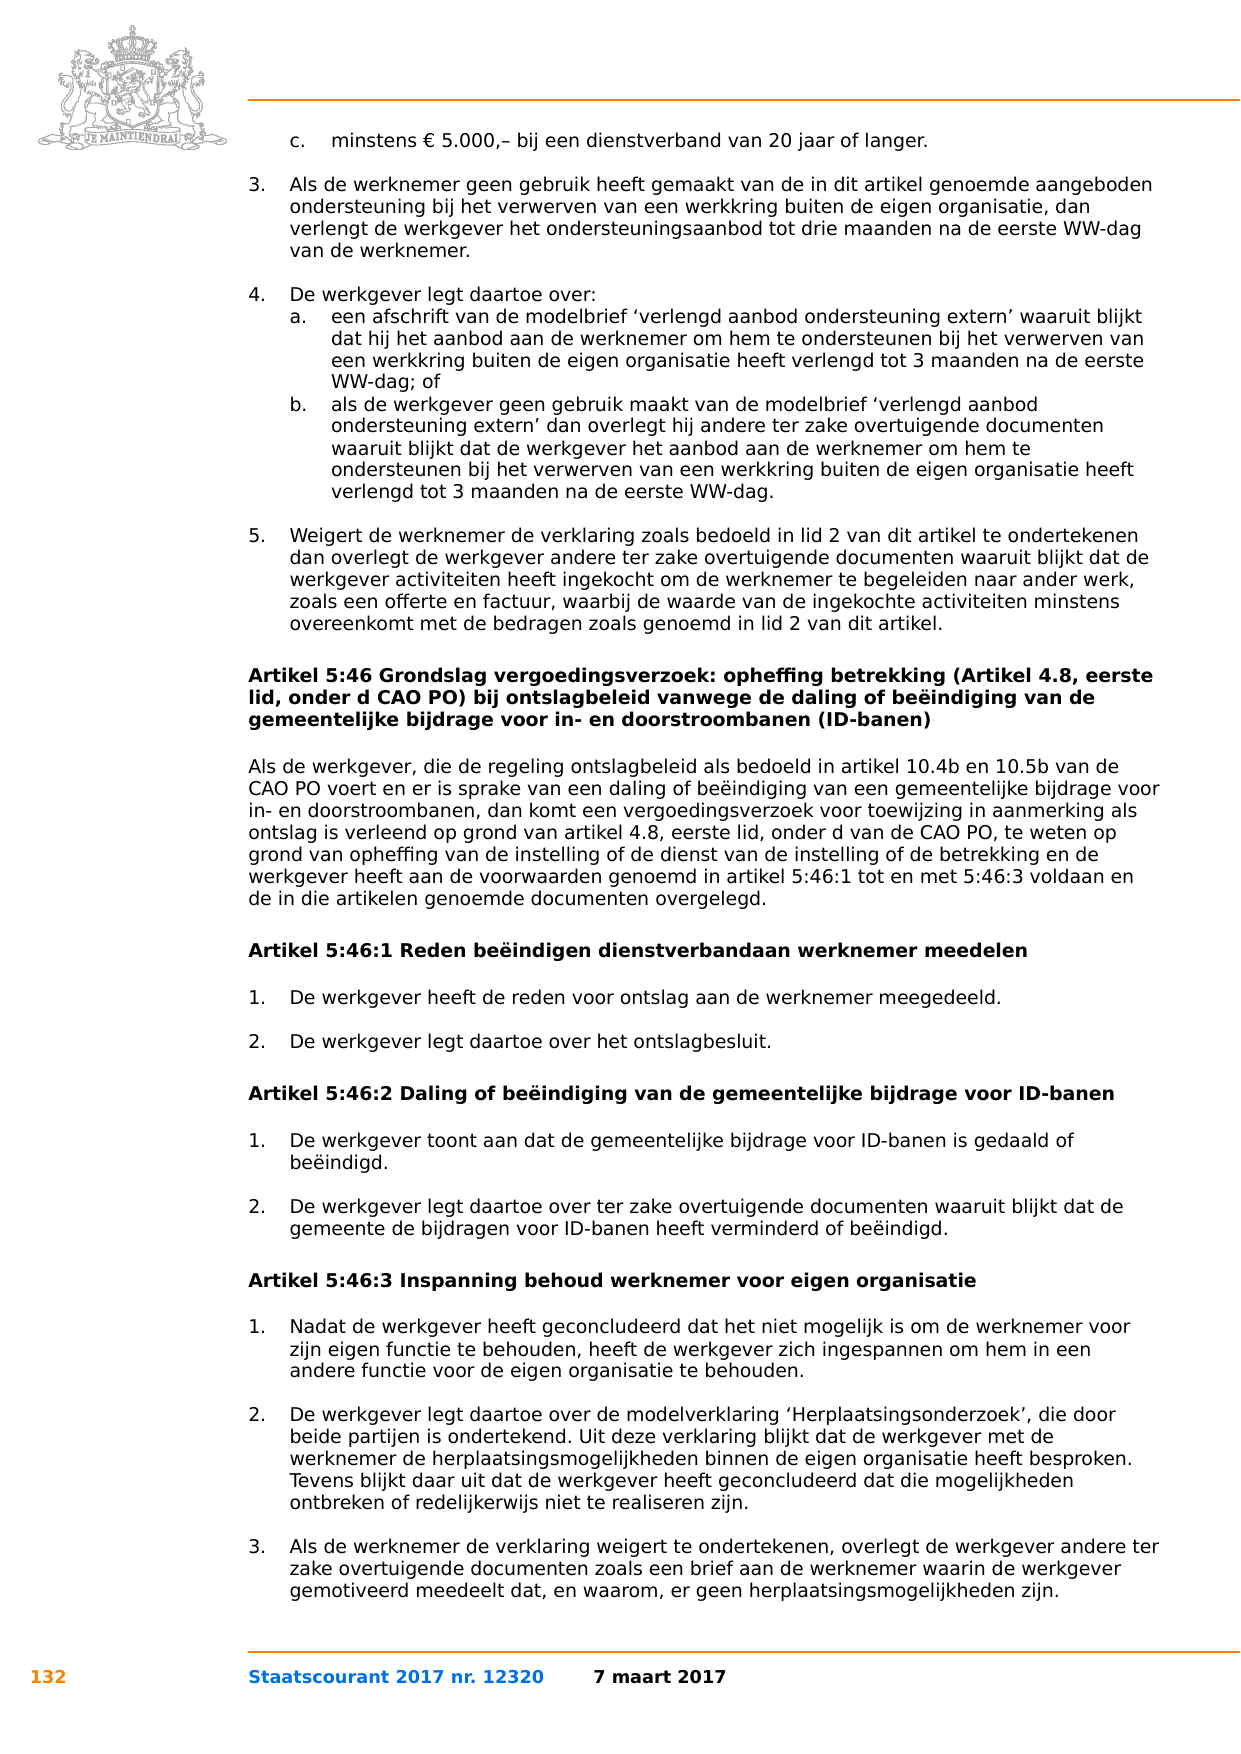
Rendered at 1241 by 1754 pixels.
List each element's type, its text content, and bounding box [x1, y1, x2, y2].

text 3. Als de werknemer de verklaring weigert te ondertekenen, overlegt de werkgever andere ter zake overtuigende documenten zoals een brief aan de werknemer waarin de werkgever gemotiveerd meedeelt dat, en waarom, er geen herplaatsingsmogelijkheden zijn. [248, 1536, 1163, 1602]
text 4. De werkgever legt daartoe over: [248, 283, 1163, 306]
text 1. De werkgever heeft de reden voor ontslag aan de werknemer meegedeeld. [248, 987, 1163, 1009]
subtitle Artikel 5:46:1 Reden beëindigen dienstverbandaan werknemer meedelen [248, 940, 1163, 962]
picture [38, 25, 227, 150]
text 2. De werkgever legt daartoe over de modelverklaring ‘Herplaatsingsonderzoek’, die door beide partijen is ondertekend. Uit deze verklaring blijkt dat de werkgever met de werknemer de herplaatsingsmogelijkheden binnen de eigen organisatie heeft besproken. Tevens blijkt daar uit dat de werkgever heeft geconcludeerd dat die mogelijkheden ontbreken of redelijkerwijs niet te realiseren zijn. [248, 1404, 1163, 1514]
subtitle Artikel 5:46:3 Inspanning behoud werknemer voor eigen organisatie [248, 1269, 1163, 1291]
text Als de werkgever, die de regeling ontslagbeleid als bedoeld in artikel 10.4b en 10.5b van de CAO PO voert en er is sprake van een daling of beëindiging van een gemeentelijke bijdrage voor in- en doorstroombanen, dan komt een vergoedingsverzoek voor toewijzing in aanmerking als ontslag is verleend op grond van artikel 4.8, eerste lid, onder d van de CAO PO, te weten op grond van opheffing van de instelling of de dienst van de instelling of de betrekking en de werkgever heeft aan de voorwaarden genoemd in artikel 5:46:1 tot en met 5:46:3 voldaan en de in die artikelen genoemde documenten overgelegd. [248, 756, 1163, 910]
text c. minstens € 5.000,– bij een dienstverband van 20 jaar of langer. [289, 130, 1163, 152]
text 1. De werkgever toont aan dat de gemeentelijke bijdrage voor ID-banen is gedaald of beëindigd. [248, 1130, 1163, 1174]
text b. als de werkgever geen gebruik maakt van de modelbrief ‘verlengd aanbod ondersteuning extern’ dan overlegt hij andere ter zake overtuigende documenten waaruit blijkt dat de werkgever het aanbod aan de werknemer om hem te ondersteunen bij het verwerven van een werkkring buiten de eigen organisatie heeft verlengd tot 3 maanden na de eerste WW-dag. [289, 393, 1163, 503]
subtitle Artikel 5:46 Grondslag vergoedingsverzoek: opheffing betrekking (Artikel 4.8, eerste lid, onder d CAO PO) bij ontslagbeleid vanwege de daling of beëindiging van de gemeentelijke bijdrage voor in- en doorstroombanen (ID-banen) [248, 665, 1163, 731]
text 2. De werkgever legt daartoe over ter zake overtuigende documenten waaruit blijkt dat de gemeente de bijdragen voor ID-banen heeft verminderd of beëindigd. [248, 1196, 1163, 1239]
text 1. Nadat de werkgever heeft geconcludeerd dat het niet mogelijk is om de werknemer voor zijn eigen functie te behouden, heeft de werkgever zich ingespannen om hem in een andere functie voor de eigen organisatie te behouden. [248, 1316, 1163, 1382]
subtitle Artikel 5:46:2 Daling of beëindiging van de gemeentelijke bijdrage voor ID-banen [248, 1083, 1163, 1105]
text 3. Als de werknemer geen gebruik heeft gemaakt van de in dit artikel genoemde aangeboden ondersteuning bij het verwerven van een werkkring buiten de eigen organisatie, dan verlengt de werkgever het ondersteuningsaanbod tot drie maanden na de eerste WW-dag van de werknemer. [248, 174, 1163, 262]
text 5. Weigert de werknemer de verklaring zoals bedoeld in lid 2 van dit artikel te ondertekenen dan overlegt de werkgever andere ter zake overtuigende documenten waaruit blijkt dat de werkgever activiteiten heeft ingekocht om de werknemer te begeleiden naar ander werk, zoals een offerte en factuur, waarbij de waarde van de ingekochte activiteiten minstens overeenkomt met de bedragen zoals genoemd in lid 2 van dit artikel. [248, 525, 1163, 635]
text a. een afschrift van de modelbrief ‘verlengd aanbod ondersteuning extern’ waaruit blijkt dat hij het aanbod aan de werknemer om hem te ondersteunen bij het verwerven van een werkkring buiten de eigen organisatie heeft verlengd tot 3 maanden na de eerste WW-dag; of [289, 306, 1163, 393]
text 2. De werkgever legt daartoe over het ontslagbesluit. [248, 1031, 1163, 1053]
